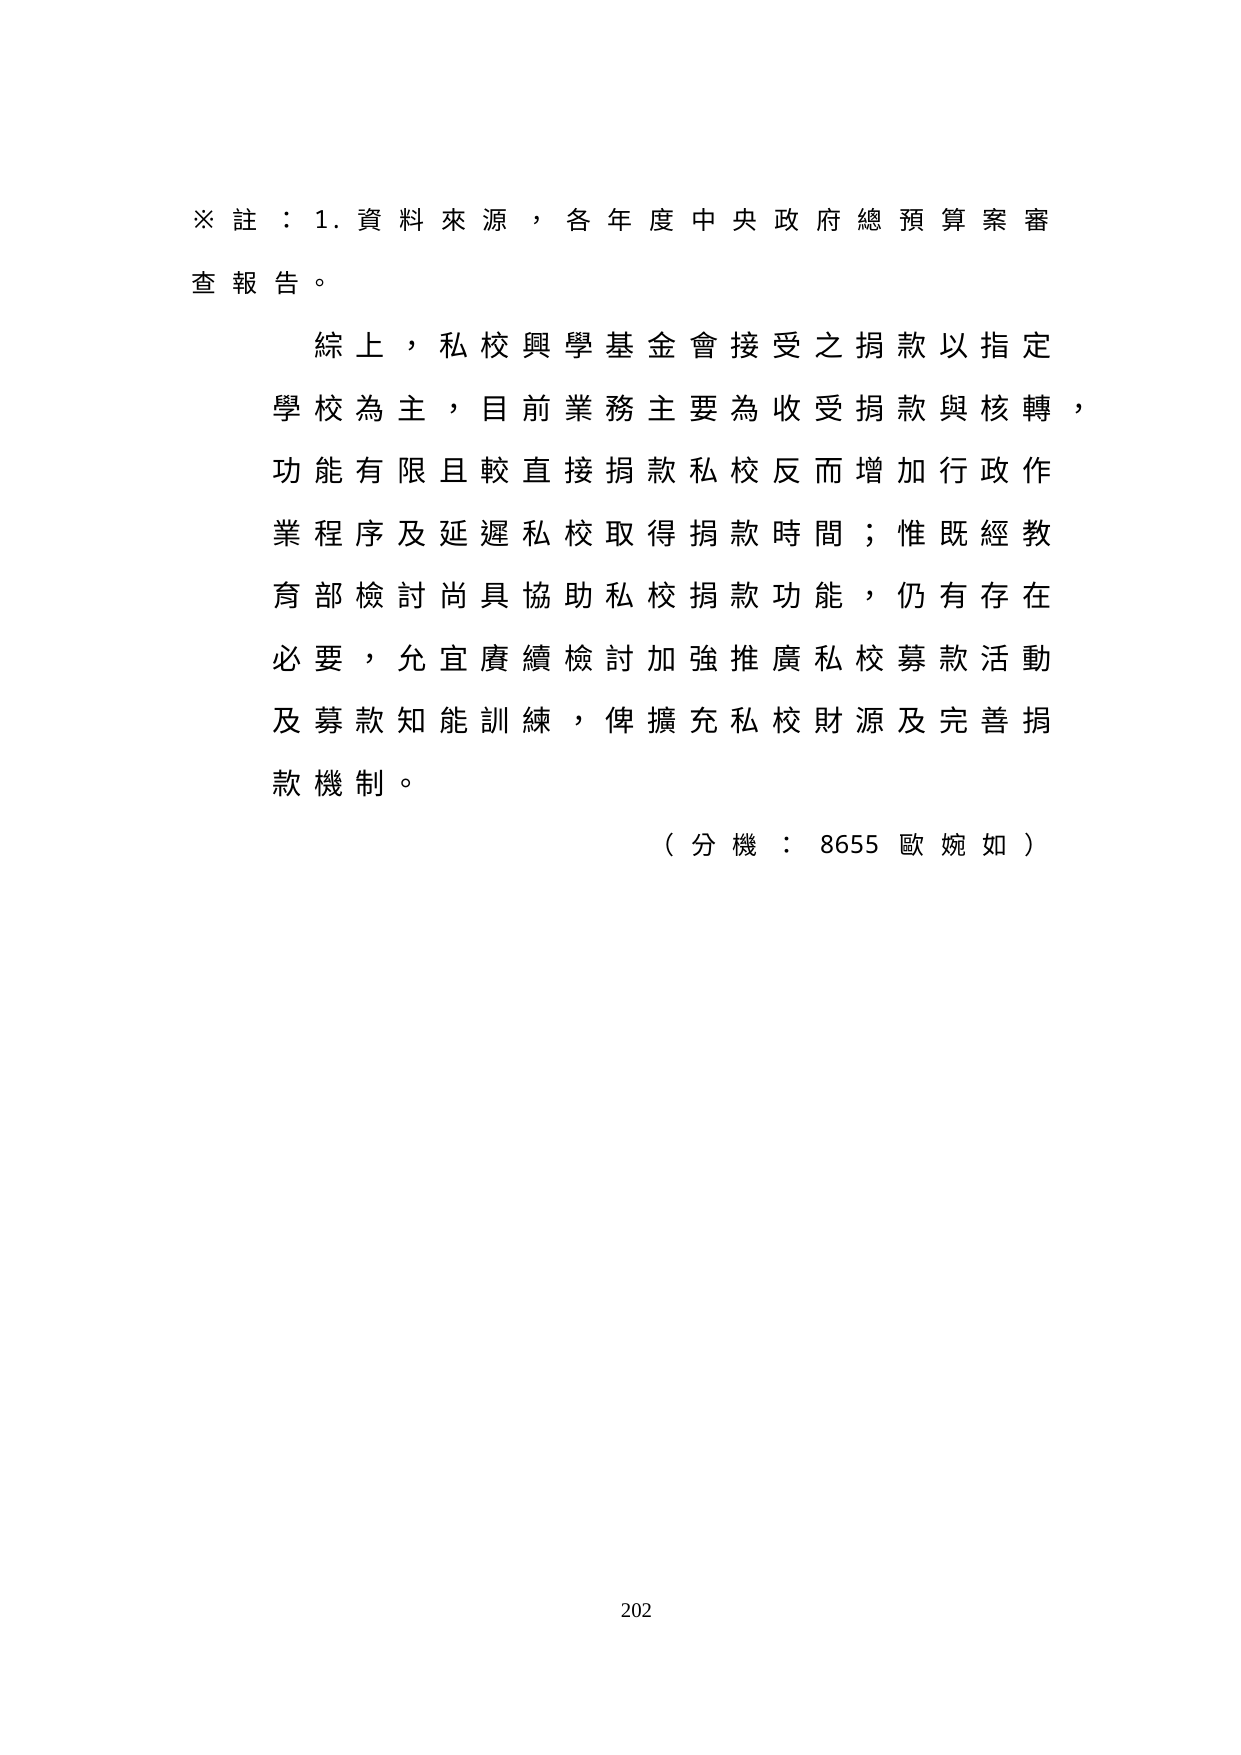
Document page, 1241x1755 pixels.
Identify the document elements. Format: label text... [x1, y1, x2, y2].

text 綜上，私校興學基金會接受之捐款以指定學校為主，目前業務主要為收受捐款與核轉，功能有限且較直接捐款私校反而增加行政作業程序及延遲私校取得捐款時間；惟既經教育部檢討尚具協助私校捐款功能，仍有存在必要，允宜賡續檢討加強推廣私校募款活動及募款知能訓練，俾擴充私校財源及完善捐款機制。 [242, 302, 1058, 802]
text ※註：1.資料來源，各年度中央政府總預算案審查報告。 [183, 177, 1058, 302]
text （分機：8655歐婉如） [183, 802, 1058, 865]
